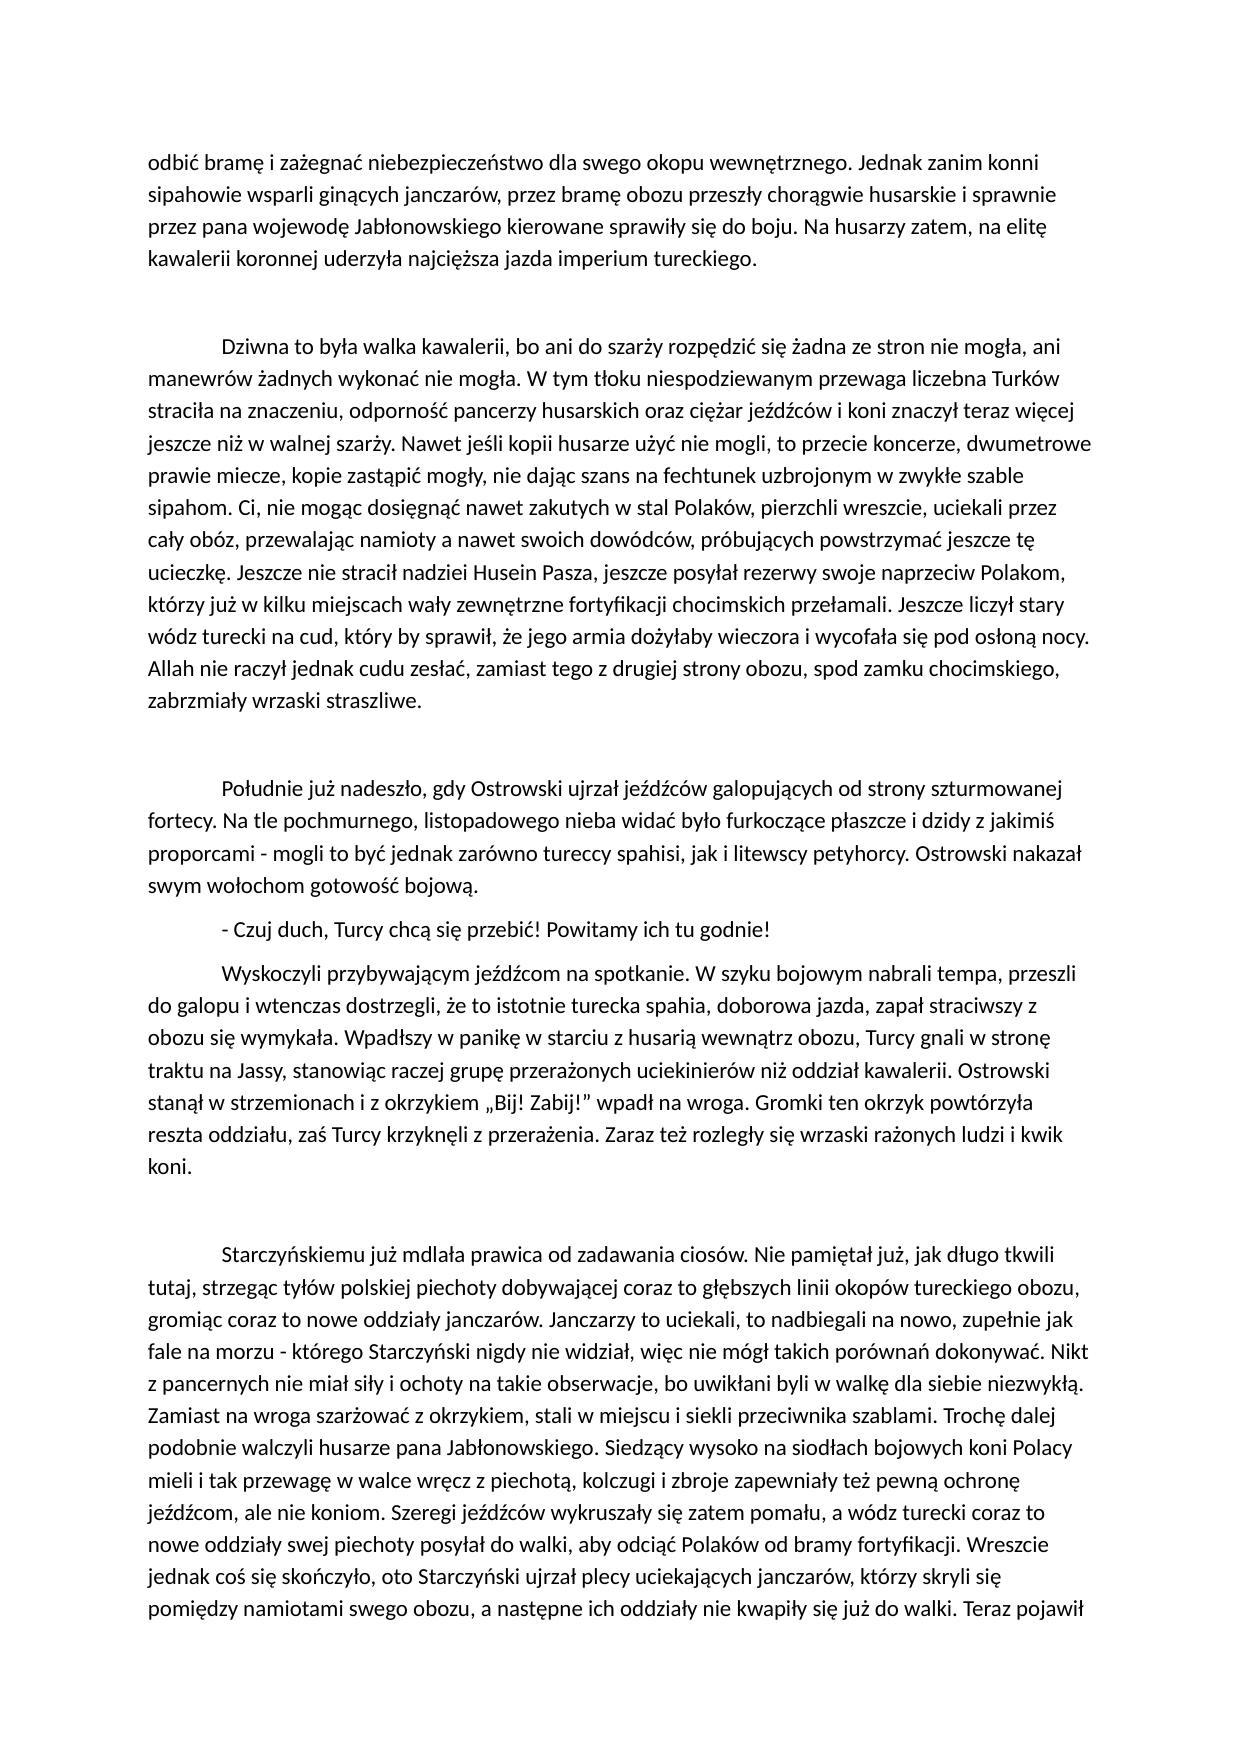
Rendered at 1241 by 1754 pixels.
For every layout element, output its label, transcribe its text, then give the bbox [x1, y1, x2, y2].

text Dziwna to była walka kawalerii, bo ani do szarży rozpędzić się żadna ze stron nie mogła, ani manewrów żadnych wykonać nie mogła. W tym tłoku niespodziewanym przewaga liczebna Turków straciła na znaczeniu, odporność pancerzy husarskich oraz ciężar jeźdźców i koni znaczył teraz więcej jeszcze niż w walnej szarży. Nawet jeśli kopii husarze użyć nie mogli, to przecie koncerze, dwumetrowe prawie miecze, kopie zastąpić mogły, nie dając szans na fechtunek uzbrojonym w zwykłe szable sipahom. Ci, nie mogąc dosięgnąć nawet zakutych w stal Polaków, pierzchli wreszcie, uciekali przez cały obóz, przewalając namioty a nawet swoich dowódców, próbujących powstrzymać jeszcze tę ucieczkę. Jeszcze nie stracił nadziei Husein Pasza, jeszcze posyłał rezerwy swoje naprzeciw Polakom, którzy już w kilku miejscach wały zewnętrzne fortyfikacji chocimskich przełamali. Jeszcze liczył stary wódz turecki na cud, który by sprawił, że jego armia dożyłaby wieczora i wycofała się pod osłoną nocy. Allah nie raczył jednak cudu zesłać, zamiast tego z drugiej strony obozu, spod zamku chocimskiego, zabrzmiały wrzaski straszliwe. [148, 332, 1093, 714]
text Południe już nadeszło, gdy Ostrowski ujrzał jeźdźców galopujących od strony szturmowanej fortecy. Na tle pochmurnego, listopadowego nieba widać było furkoczące płaszcze i dzidy z jakimiś proporcami - mogli to być jednak zarówno tureccy spahisi, jak i litewscy petyhorcy. Ostrowski nakazał swym wołochom gotowość bojową. [148, 774, 1093, 899]
text odbić bramę i zażegnać niebezpieczeństwo dla swego okopu wewnętrznego. Jednak zanim konni sipahowie wsparli ginących janczarów, przez bramę obozu przeszły chorągwie husarskie i sprawnie przez pana wojewodę Jabłonowskiego kierowane sprawiły się do boju. Na husarzy zatem, na elitę kawalerii koronnej uderzyła najcięższa jazda imperium tureckiego. [148, 148, 1093, 272]
text - Czuj duch, Turcy chcą się przebić! Powitamy ich tu godnie! [148, 915, 1093, 943]
text Starczyńskiemu już mdlała prawica od zadawania ciosów. Nie pamiętał już, jak długo tkwili tutaj, strzegąc tyłów polskiej piechoty dobywającej coraz to głębszych linii okopów tureckiego obozu, gromiąc coraz to nowe oddziały janczarów. Janczarzy to uciekali, to nadbiegali na nowo, zupełnie jak fale na morzu - którego Starczyński nigdy nie widział, więc nie mógł takich porównań dokonywać. Nikt z pancernych nie miał siły i ochoty na takie obserwacje, bo uwikłani byli w walkę dla siebie niezwykłą. Zamiast na wroga szarżować z okrzykiem, stali w miejscu i siekli przeciwnika szablami. Trochę dalej podobnie walczyli husarze pana Jabłonowskiego. Siedzący wysoko na siodłach bojowych koni Polacy mieli i tak przewagę w walce wręcz z piechotą, kolczugi i zbroje zapewniały też pewną ochronę jeźdźcom, ale nie koniom. Szeregi jeźdźców wykruszały się zatem pomału, a wódz turecki coraz to nowe oddziały swej piechoty posyłał do walki, aby odciąć Polaków od bramy fortyfikacji. Wreszcie jednak coś się skończyło, oto Starczyński ujrzał plecy uciekających janczarów, którzy skryli się pomiędzy namiotami swego obozu, a następne ich oddziały nie kwapiły się już do walki. Teraz pojawił [148, 1240, 1093, 1622]
text Wyskoczyli przybywającym jeźdźcom na spotkanie. W szyku bojowym nabrali tempa, przeszli do galopu i wtenczas dostrzegli, że to istotnie turecka spahia, doborowa jazda, zapał straciwszy z obozu się wymykała. Wpadłszy w panikę w starciu z husarią wewnątrz obozu, Turcy gnali w stronę traktu na Jassy, stanowiąc raczej grupę przerażonych uciekinierów niż oddział kawalerii. Ostrowski stanął w strzemionach i z okrzykiem „Bij! Zabij!” wpadł na wroga. Gromki ten okrzyk powtórzyła reszta oddziału, zaś Turcy krzyknęli z przerażenia. Zaraz też rozległy się wrzaski rażonych ludzi i kwik koni. [148, 959, 1093, 1180]
